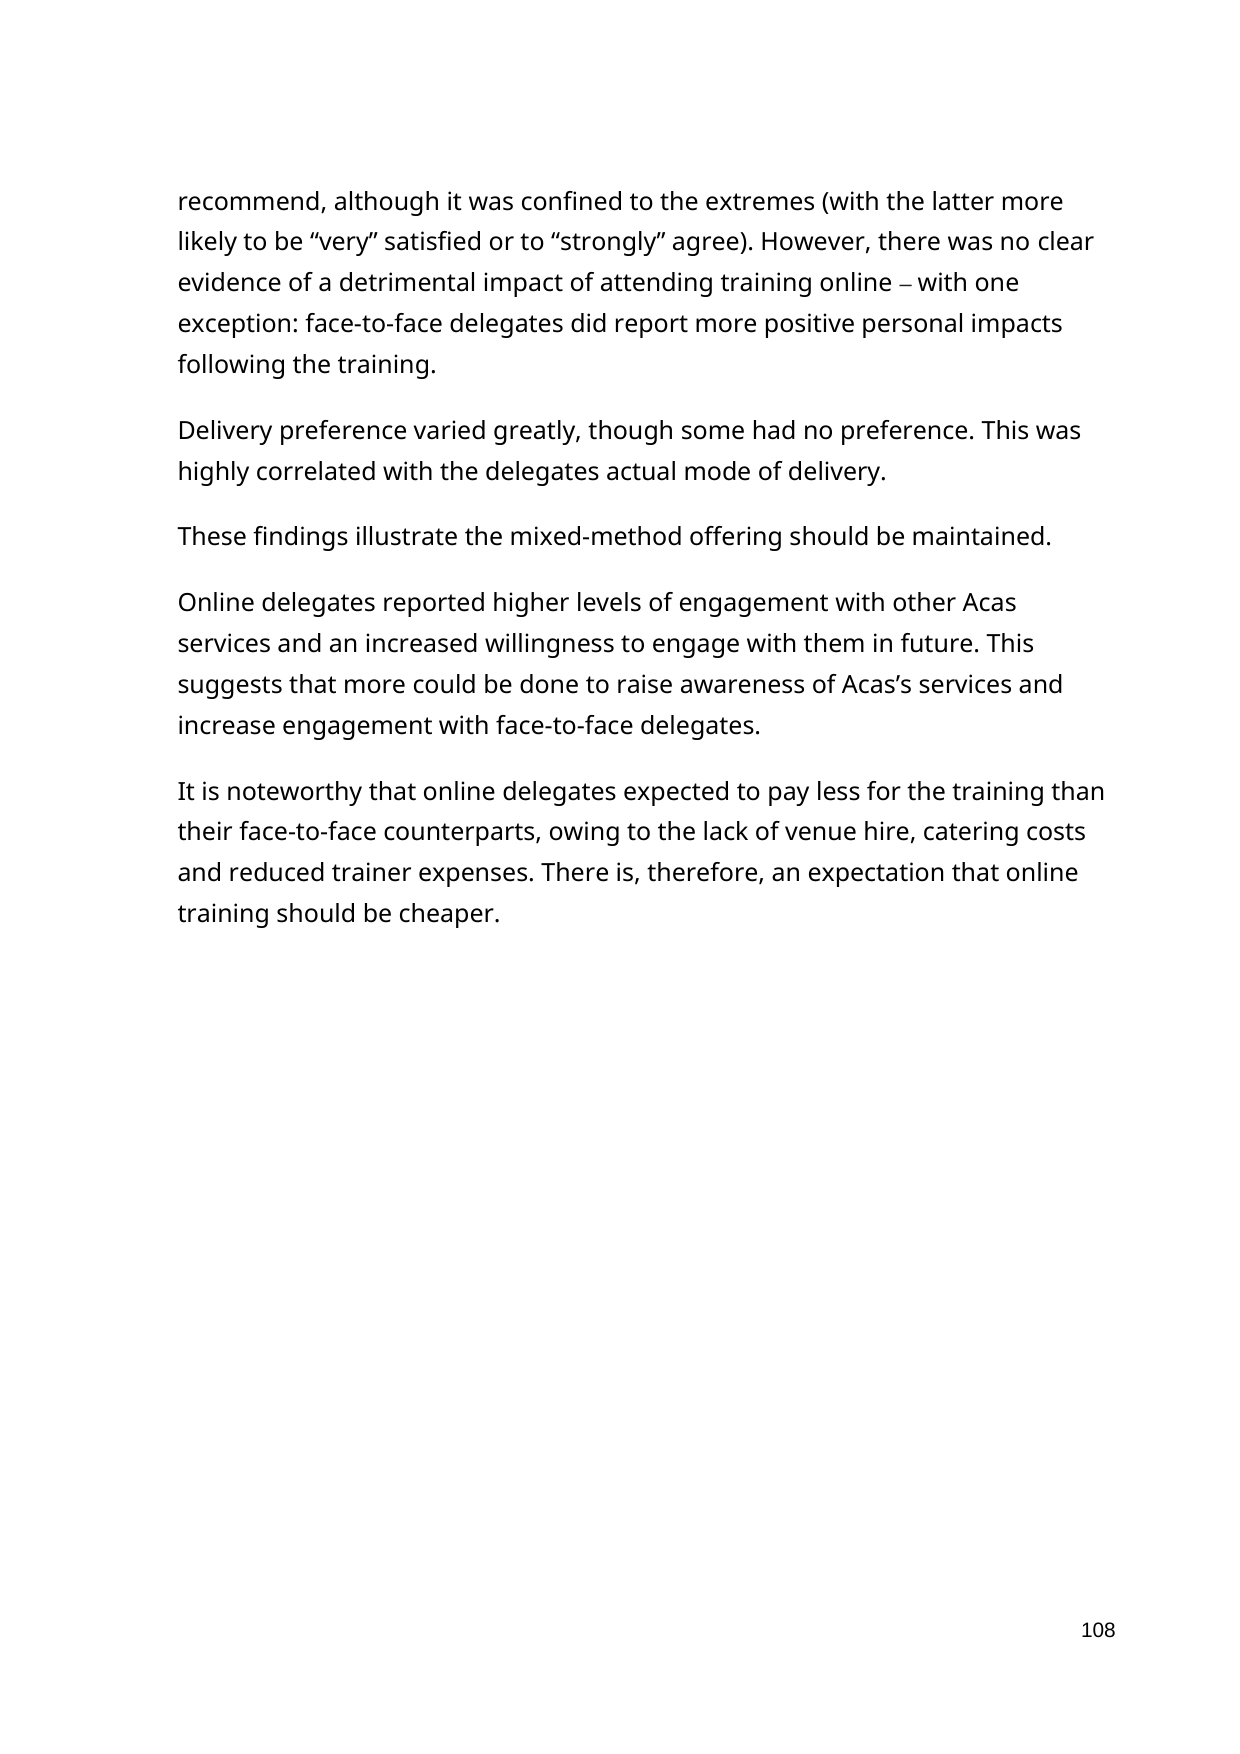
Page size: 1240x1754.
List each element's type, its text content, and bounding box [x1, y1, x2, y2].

text Delivery preference varied greatly, though some had no preference. This was highly correlated with the delegates actual mode of delivery. [177, 412, 1115, 487]
text It is noteworthy that online delegates expected to pay less for the training than their face-to-face counterparts, owing to the lack of venue hire, catering costs and reduced trainer expenses. There is, therefore, an expectation that online training should be cheaper. [177, 773, 1115, 930]
text Online delegates reported higher levels of engagement with other Acas services and an increased willingness to engage with them in future. This suggests that more could be done to raise awareness of Acas’s services and increase engagement with face-to-face delegates. [177, 585, 1115, 741]
text recommend, although it was confined to the extremes (with the latter more likely to be “very” satisfied or to “strongly” agree). However, there was no clear evidence of a detrimental impact of attending training online – with one exception: face-to-face delegates did report more positive personal impacts following the training. [177, 183, 1115, 381]
text These findings illustrate the mixed-method offering should be maintained. [177, 519, 1115, 553]
